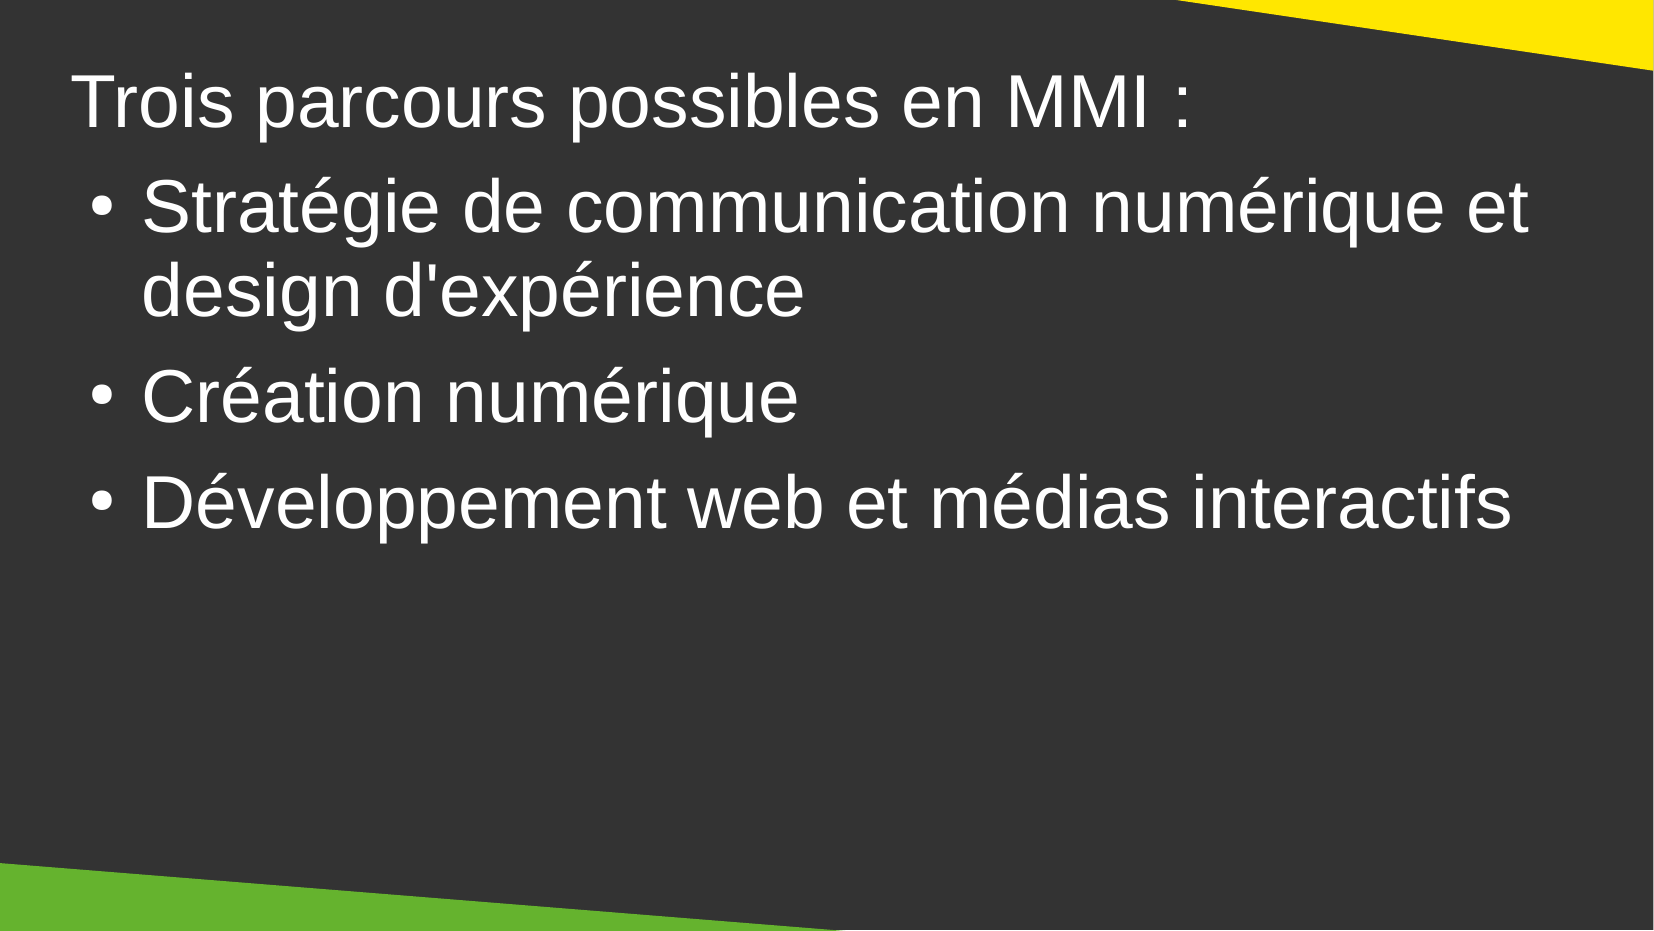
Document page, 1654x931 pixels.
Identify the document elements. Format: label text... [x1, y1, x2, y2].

text_box [1176, 0, 1654, 71]
text_box [0, 863, 846, 931]
list Trois parcours possibles en MMI : Stratégie de communication numérique et design d'expérience Création numérique Développement web et médias interactifs [70, 59, 1595, 827]
